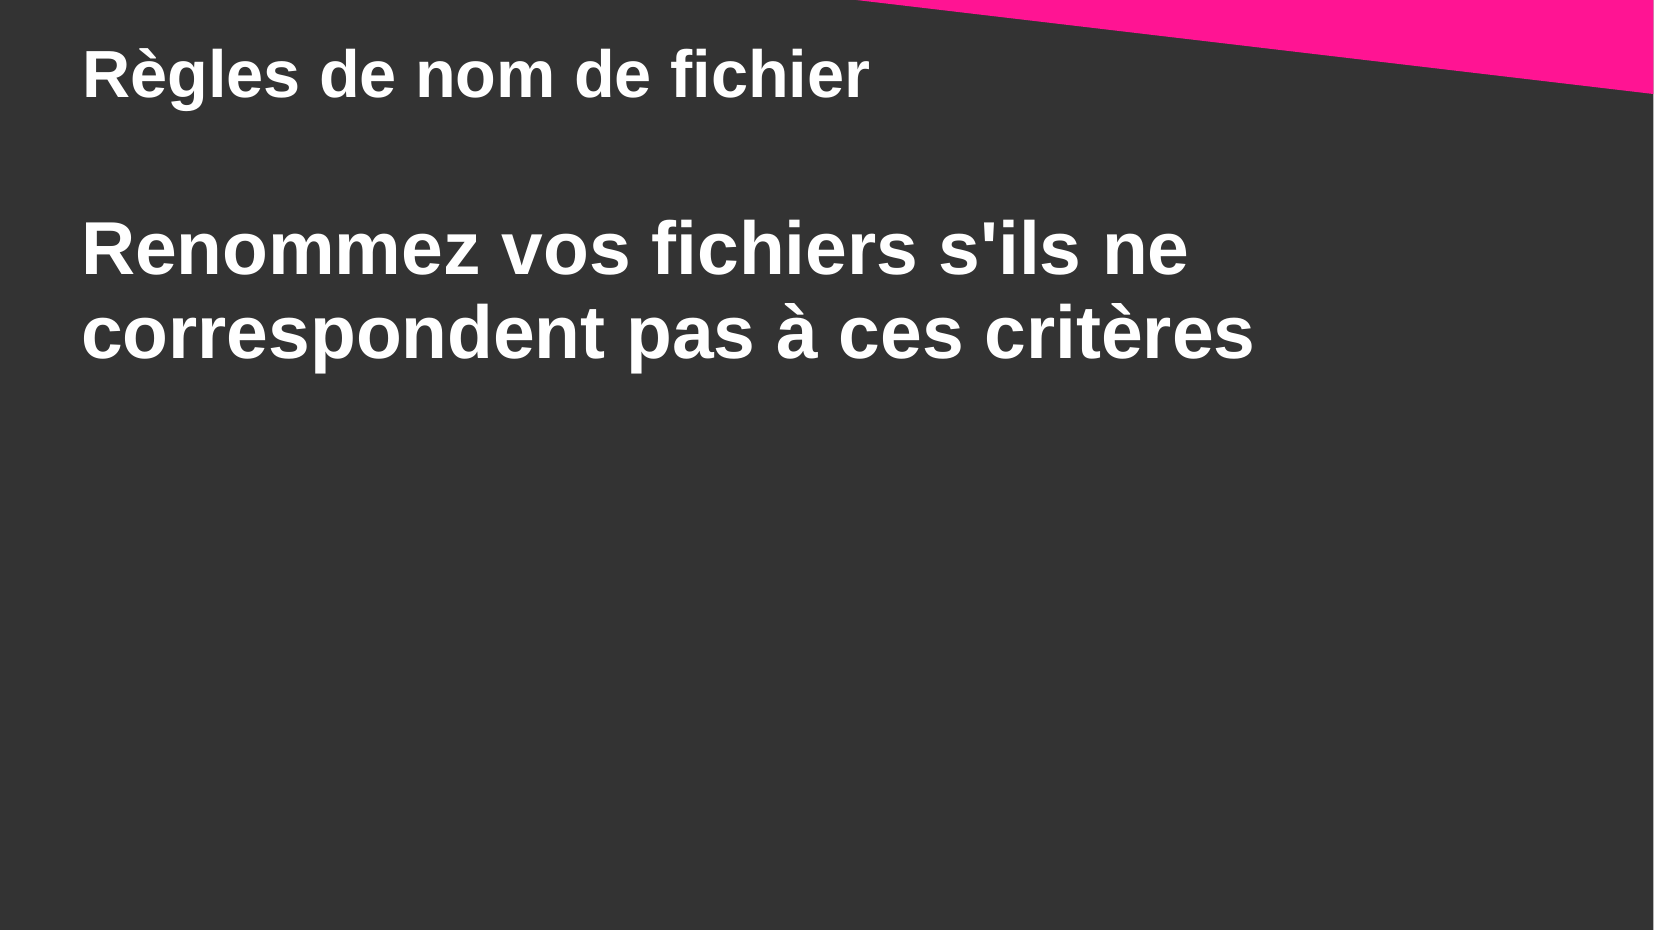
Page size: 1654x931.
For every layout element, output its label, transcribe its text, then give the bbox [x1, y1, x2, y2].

title Règles de nom de fichier [82, 37, 1571, 122]
text_box [856, 0, 1654, 95]
list Renommez vos fichiers s'ils ne correspondent pas à ces critères [80, 206, 1335, 461]
